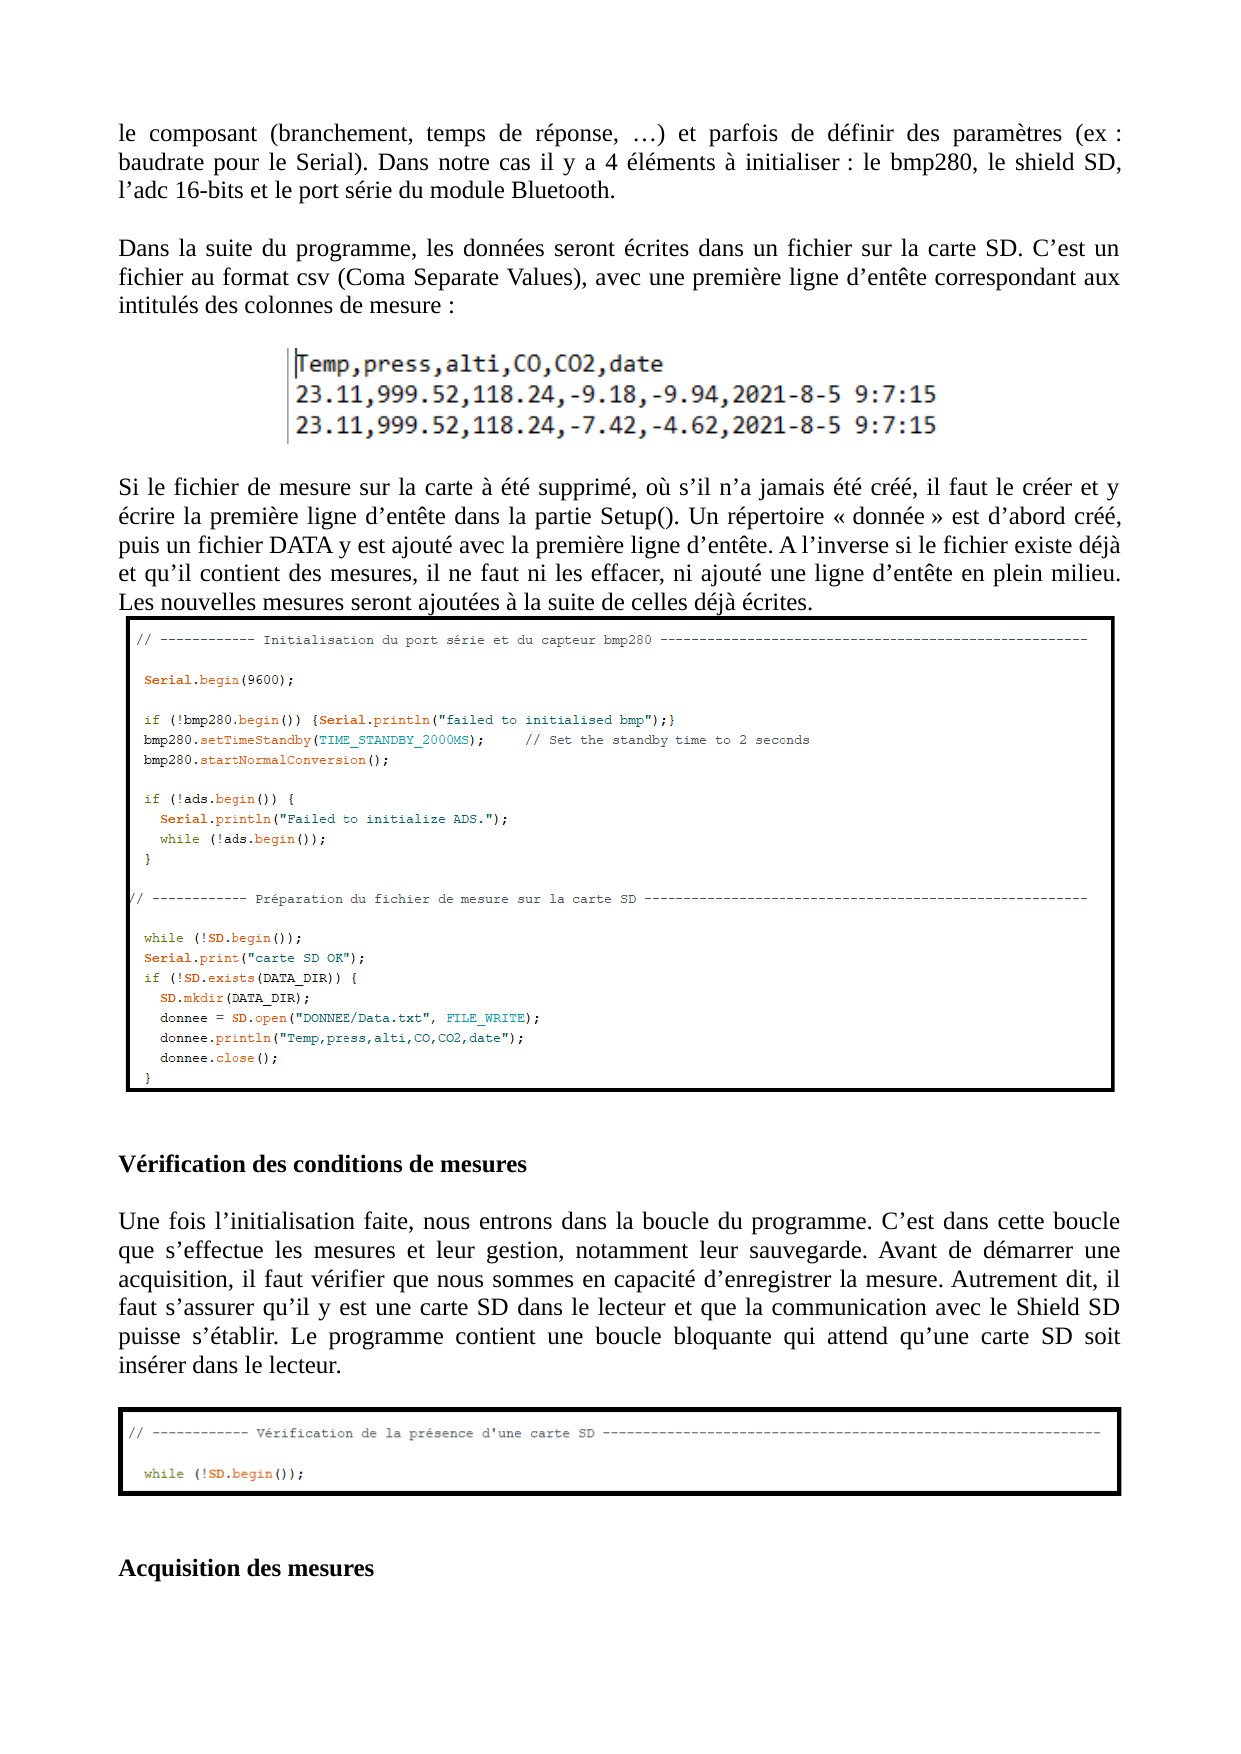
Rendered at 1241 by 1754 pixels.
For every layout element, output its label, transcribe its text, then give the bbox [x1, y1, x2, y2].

text le composant (branchement, temps de réponse, …) et parfois de définir des paramètres (ex : baudrate pour le Serial). Dans notre cas il y a 4 éléments à initialiser : le bmp280, le shield SD, l’adc 16-bits et le port série du module Bluetooth. [118, 118, 1122, 204]
text Une fois l’initialisation faite, nous entrons dans la boucle du programme. C’est dans cette boucle que s’effectue les mesures et leur gestion, notamment leur sauvegarde. Avant de démarrer une acquisition, il faut vérifier que nous sommes en capacité d’enregistrer la mesure. Autrement dit, il faut s’assurer qu’il y est une carte SD dans le lecteur et que la communication avec le Shield SD puisse s’établir. Le programme contient une boucle bloquante qui attend qu’une carte SD soit insérer dans le lecteur. [118, 1206, 1122, 1379]
text Vérification des conditions de mesures [118, 1149, 1122, 1177]
text Dans la suite du programme, les données seront écrites dans un fichier sur la carte SD. C’est un fichier au format csv (Coma Separate Values), avec une première ligne d’entête correspondant aux intitulés des colonnes de mesure : [118, 233, 1122, 319]
text Acquisition des mesures [118, 1553, 1122, 1582]
text Si le fichier de mesure sur la carte à été supprimé, où s’il n’a jamais été créé, il faut le créer et y écrire la première ligne d’entête dans la partie Setup(). Un répertoire « donnée » est d’abord créé, puis un fichier DATA y est ajouté avec la première ligne d’entête. A l’inverse si le fichier existe déjà et qu’il contient des mesures, il ne faut ni les effacer, ni ajouté une ligne d’entête en plein milieu. Les nouvelles mesures seront ajoutées à la suite de celles déjà écrites. [118, 472, 1122, 616]
